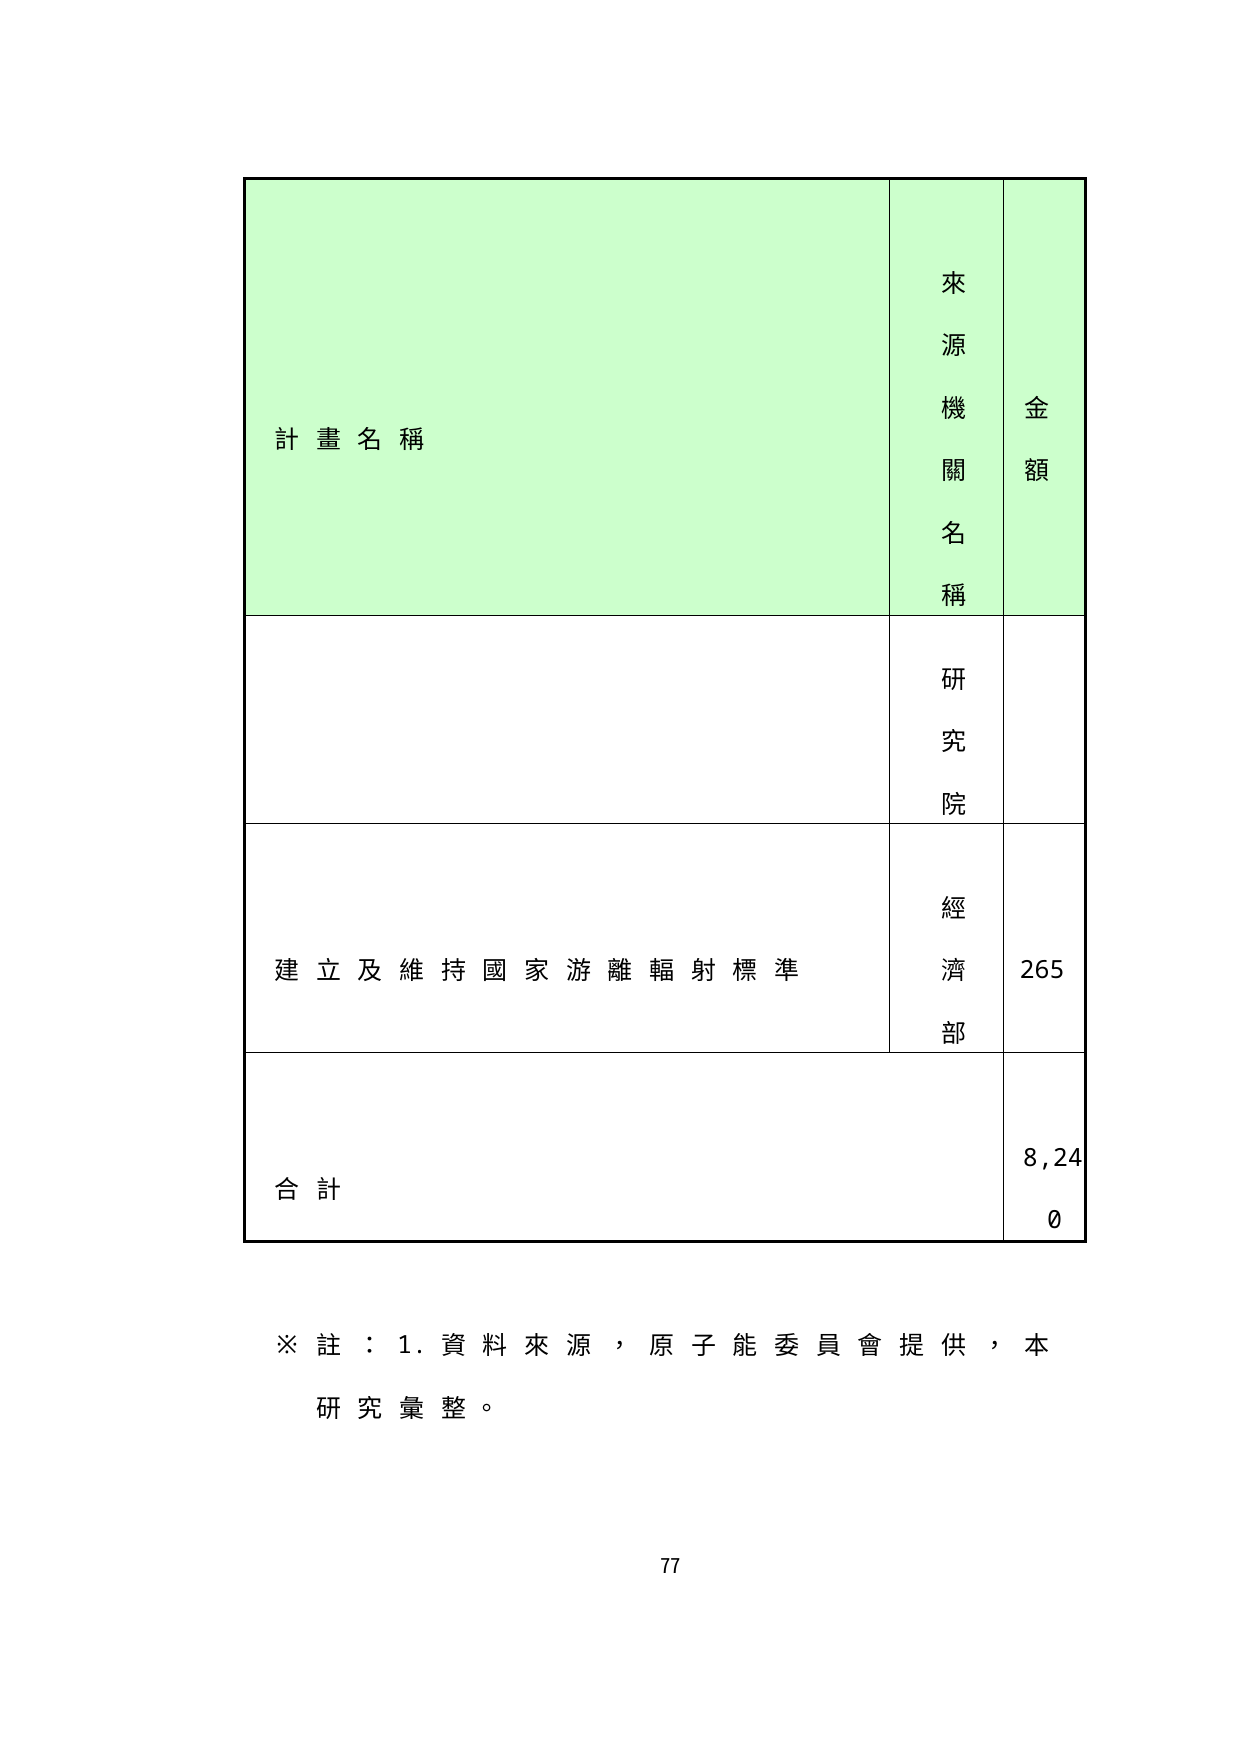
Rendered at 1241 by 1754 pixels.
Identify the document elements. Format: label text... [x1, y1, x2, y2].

table_cell 265 [1004, 824, 1084, 1052]
table_cell 合計 [246, 1053, 1003, 1240]
table_cell 研究院 [890, 616, 1003, 823]
text ※註：1.資料來源，原子能委員會提供，本研究彙整。 [242, 1302, 1058, 1427]
table_header 來源機關名稱 [890, 180, 1003, 615]
table_header 計畫名稱 [246, 180, 889, 615]
table_cell 8,240 [1004, 1053, 1084, 1240]
table_cell [246, 616, 889, 823]
table_cell 經濟部 [890, 824, 1003, 1052]
table_cell [1004, 616, 1084, 823]
table_cell 建立及維持國家游離輻射標準 [246, 824, 889, 1052]
table_header 金額 [1004, 180, 1084, 615]
